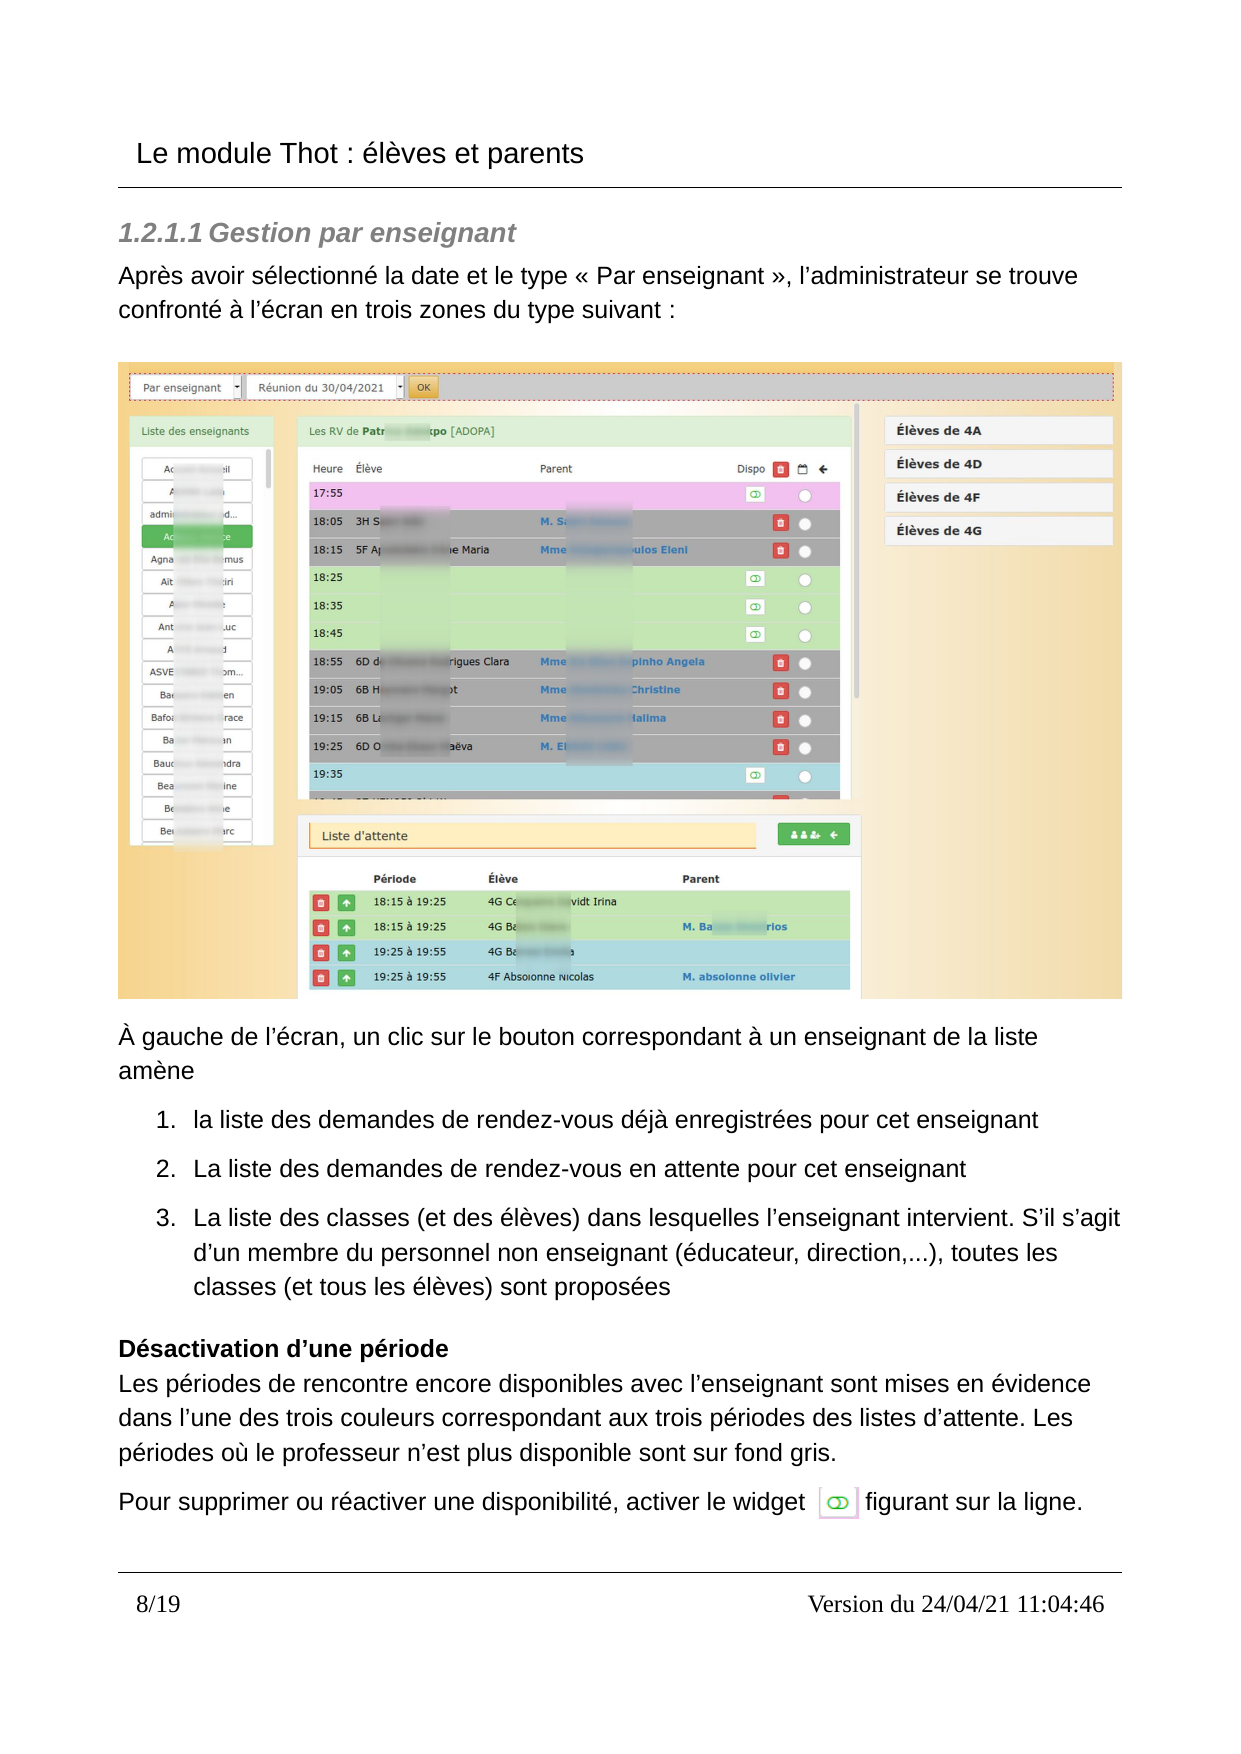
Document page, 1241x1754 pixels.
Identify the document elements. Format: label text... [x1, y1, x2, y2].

text Après avoir sélectionné la date et le type « Par enseignant », l’administrateur se trouve confronté à l’écran en trois zones du type suivant : [118, 261, 1122, 324]
subtitle Désactivation d’une période [118, 1334, 1122, 1362]
picture [818, 1487, 860, 1519]
text [118, 344, 1122, 362]
text À gauche de l’écran, un clic sur le bouton correspondant à un enseignant de la liste amène [118, 999, 1122, 1085]
list La liste des demandes de rendez-vous en attente pour cet enseignant [156, 1154, 1122, 1183]
text figurant sur la ligne. [860, 1487, 1122, 1519]
list La liste des classes (et des élèves) dans lesquelles l’enseignant intervient. S’il s’agit d’un membre du personnel non enseignant (éducateur, direction,...), toutes les classes (et tous les élèves) sont proposées [156, 1203, 1122, 1301]
text Les périodes de rencontre encore disponibles avec l’enseignant sont mises en évidence dans l’une des trois couleurs correspondant aux trois périodes des listes d’attente. Les périodes où le professeur n’est plus disponible sont sur fond gris. [118, 1368, 1122, 1466]
list la liste des demandes de rendez-vous déjà enregistrées pour cet enseignant [156, 1105, 1122, 1134]
subtitle Gestion par enseignant [118, 217, 1122, 248]
text Pour supprimer ou réactiver une disponibilité, activer le widget [118, 1487, 818, 1519]
picture [118, 362, 1123, 999]
